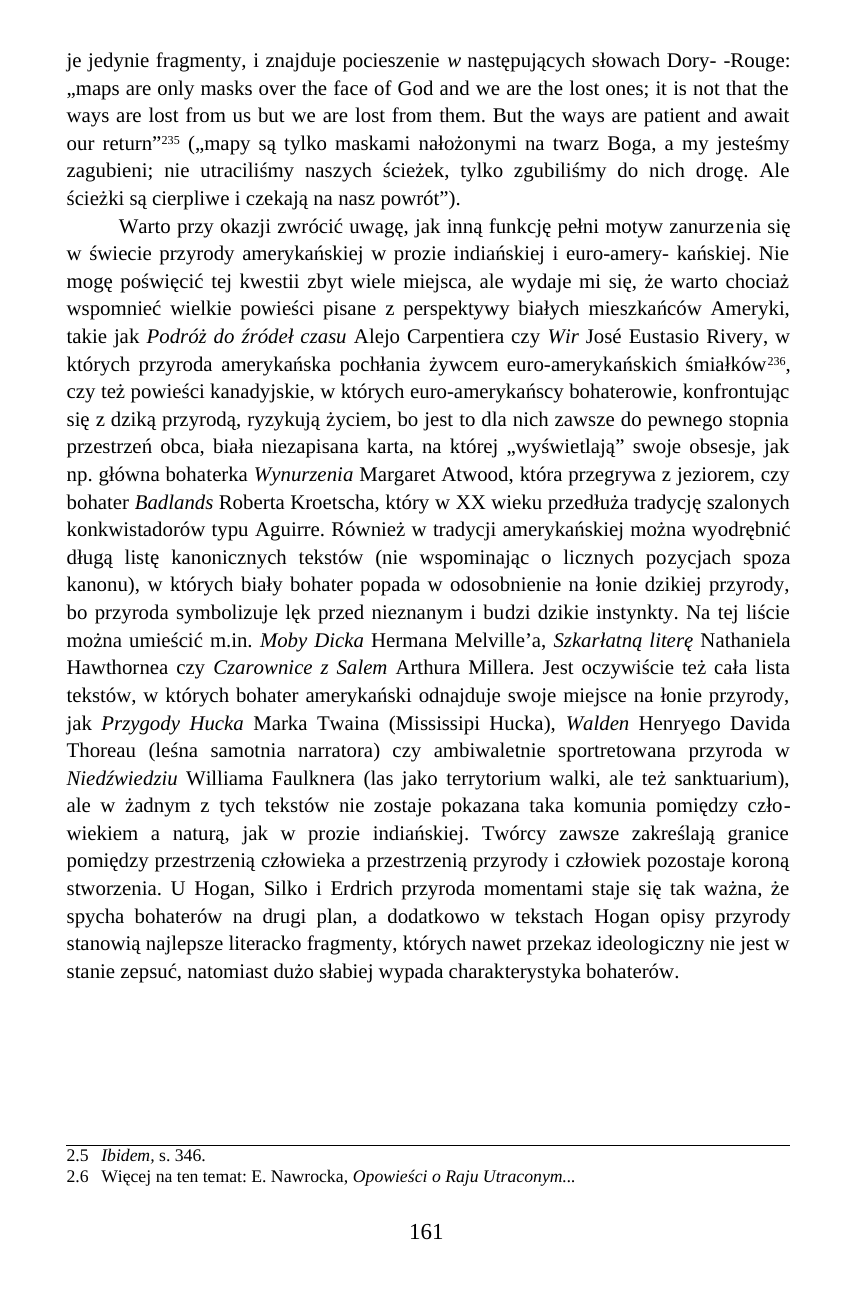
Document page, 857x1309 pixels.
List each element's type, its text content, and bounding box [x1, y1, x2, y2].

text je jedynie fragmenty, i znajduje pocieszenie w następujących słowach Dory- -Rouge: „maps are only masks over the face of God and we are the lost ones; it is not that the ways are lost from us but we are lost from them. But the ways are patient and await our return”235 („mapy są tylko maskami nałożonymi na twarz Boga, a my jesteśmy zagubieni; nie utraciliśmy naszych ścieżek, tylko zgubiliśmy do nich drogę. Ale ścieżki są cierpliwe i czekają na nasz powrót”). [66, 48, 790, 210]
text 161 [409, 1218, 447, 1244]
list Więcej na ten temat: E. Nawrocka, Opowieści o Raju Utraconym... [66, 1165, 790, 1186]
text Warto przy okazji zwrócić uwagę, jak inną funkcję pełni motyw zanurze­nia się w świecie przyrody amerykańskiej w prozie indiańskiej i euro-amery- kańskiej. Nie mogę poświęcić tej kwestii zbyt wiele miejsca, ale wydaje mi się, że warto chociaż wspomnieć wielkie powieści pisane z perspektywy białych mieszkańców Ameryki, takie jak Podróż do źródeł czasu Alejo Carpentiera czy Wir José Eustasio Rivery, w których przyroda amerykańska pochłania żywcem euro-amerykańskich śmiałków236, czy też powieści kanadyjskie, w których euro-amerykańscy bohaterowie, konfrontując się z dziką przyrodą, ryzykują życiem, bo jest to dla nich zawsze do pewnego stopnia przestrzeń obca, biała niezapisana karta, na której „wyświetlają” swoje obsesje, jak np. główna boha­terka Wynurzenia Margaret Atwood, która przegrywa z jeziorem, czy bohater Badlands Roberta Kroetscha, który w XX wieku przedłuża tradycję szalonych konkwistadorów typu Aguirre. Również w tradycji amerykańskiej można wy­odrębnić długą listę kanonicznych tekstów (nie wspominając o licznych po­zycjach spoza kanonu), w których biały bohater popada w odosobnienie na łonie dzikiej przyrody, bo przyroda symbolizuje lęk przed nieznanym i bu­dzi dzikie instynkty. Na tej liście można umieścić m.in. Moby Dicka Herma­na Melville’a, Szkarłatną literę Nathaniela Hawthornea czy Czarownice z Sa­lem Arthura Millera. Jest oczywiście też cała lista tekstów, w których bohater amerykański odnajduje swoje miejsce na łonie przyrody, jak Przygody Hucka Marka Twaina (Mississipi Hucka), Walden Henryego Davida Thoreau (leśna samotnia narratora) czy ambiwaletnie sportretowana przyroda w Niedźwie­dziu Williama Faulknera (las jako terrytorium walki, ale też sanktuarium), ale w żadnym z tych tekstów nie zostaje pokazana taka komunia pomiędzy czło­wiekiem a naturą, jak w prozie indiańskiej. Twórcy zawsze zakreślają granice pomiędzy przestrzenią człowieka a przestrzenią przyrody i człowiek pozostaje koroną stworzenia. U Hogan, Silko i Erdrich przyroda momentami staje się tak ważna, że spycha bohaterów na drugi plan, a dodatkowo w tekstach Hogan opisy przyrody stanowią najlepsze literacko fragmenty, których nawet przekaz ideologiczny nie jest w stanie zepsuć, natomiast dużo słabiej wypada charak­terystyka bohaterów. [66, 213, 790, 983]
list Ibidem, s. 346. [66, 1146, 790, 1165]
